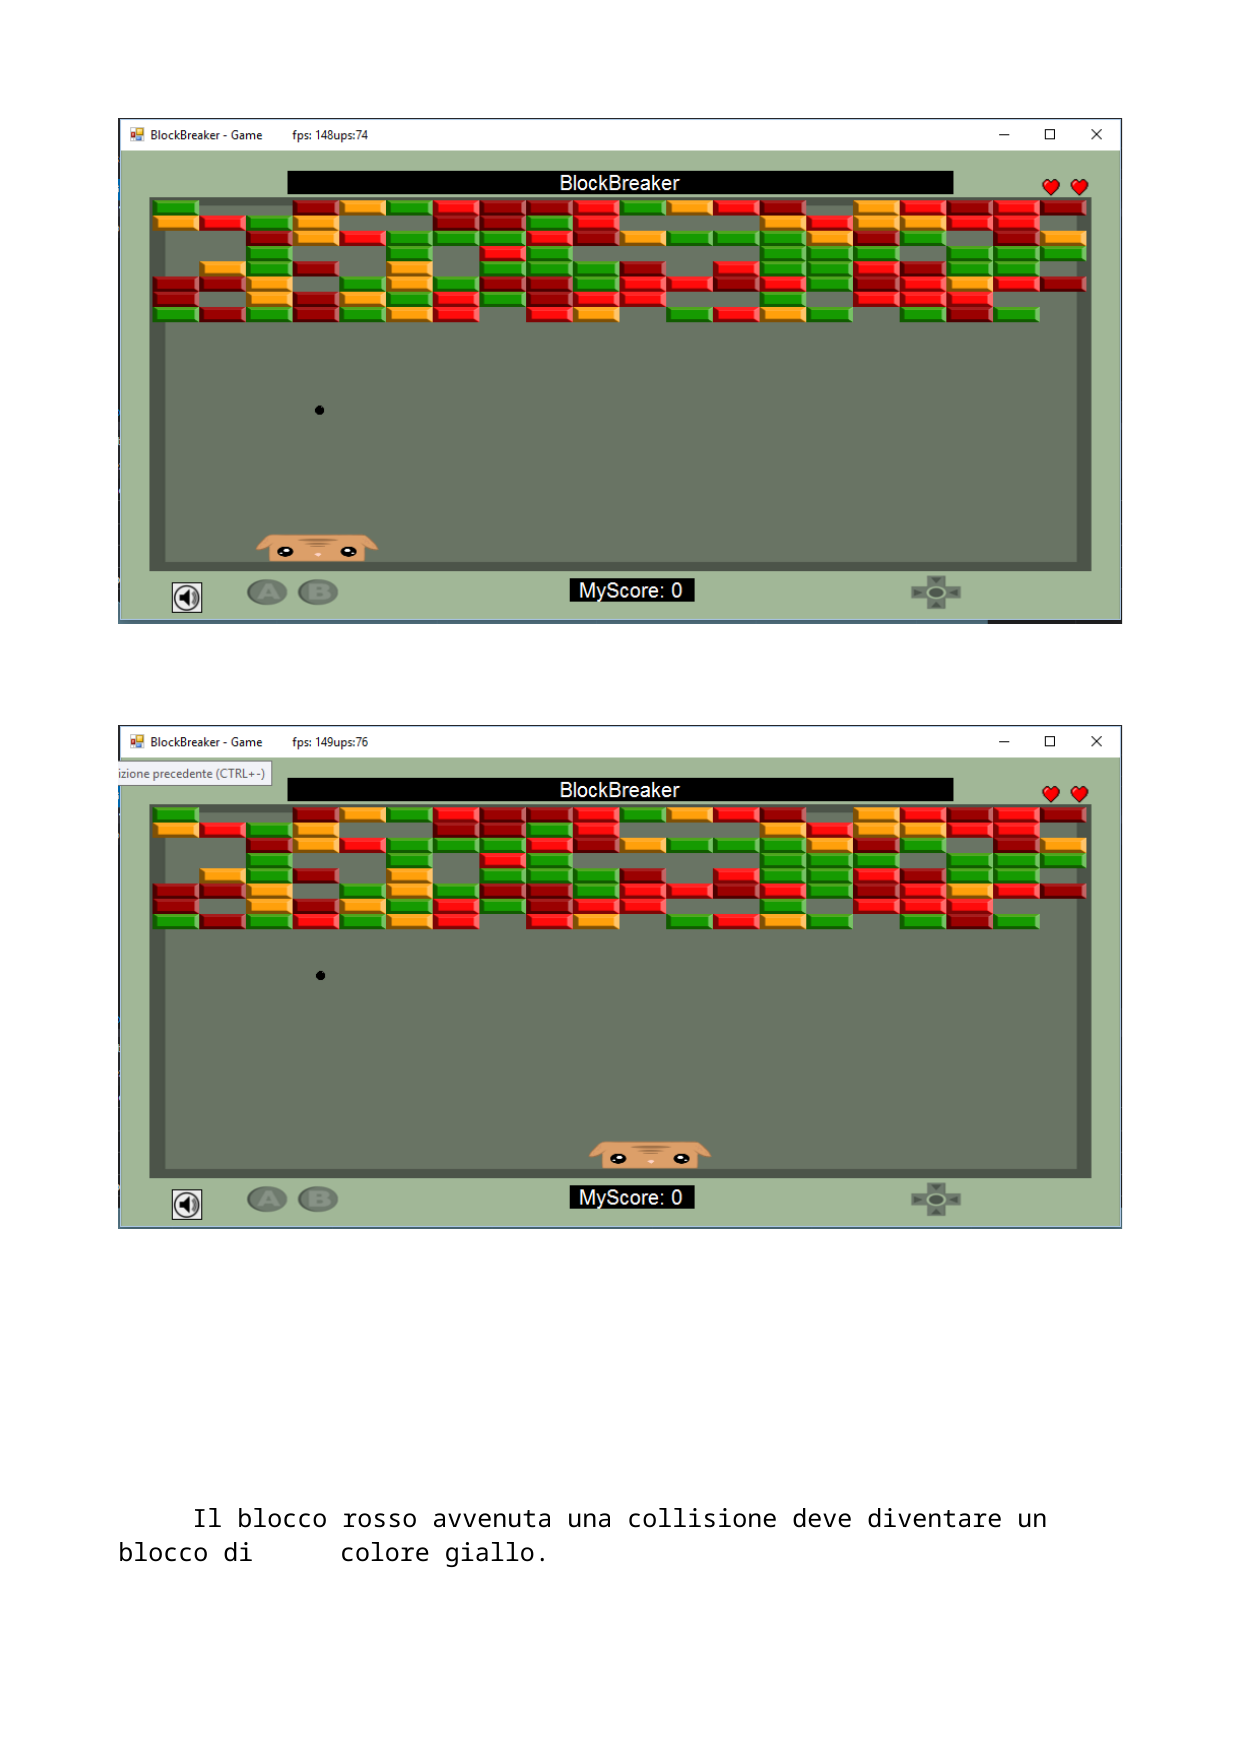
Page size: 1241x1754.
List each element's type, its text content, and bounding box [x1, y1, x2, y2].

picture [118, 725, 1123, 1229]
text Il blocco rosso avvenuta una collisione deve diventare un blocco di colore giallo. [118, 1501, 1122, 1569]
picture [118, 118, 1123, 624]
